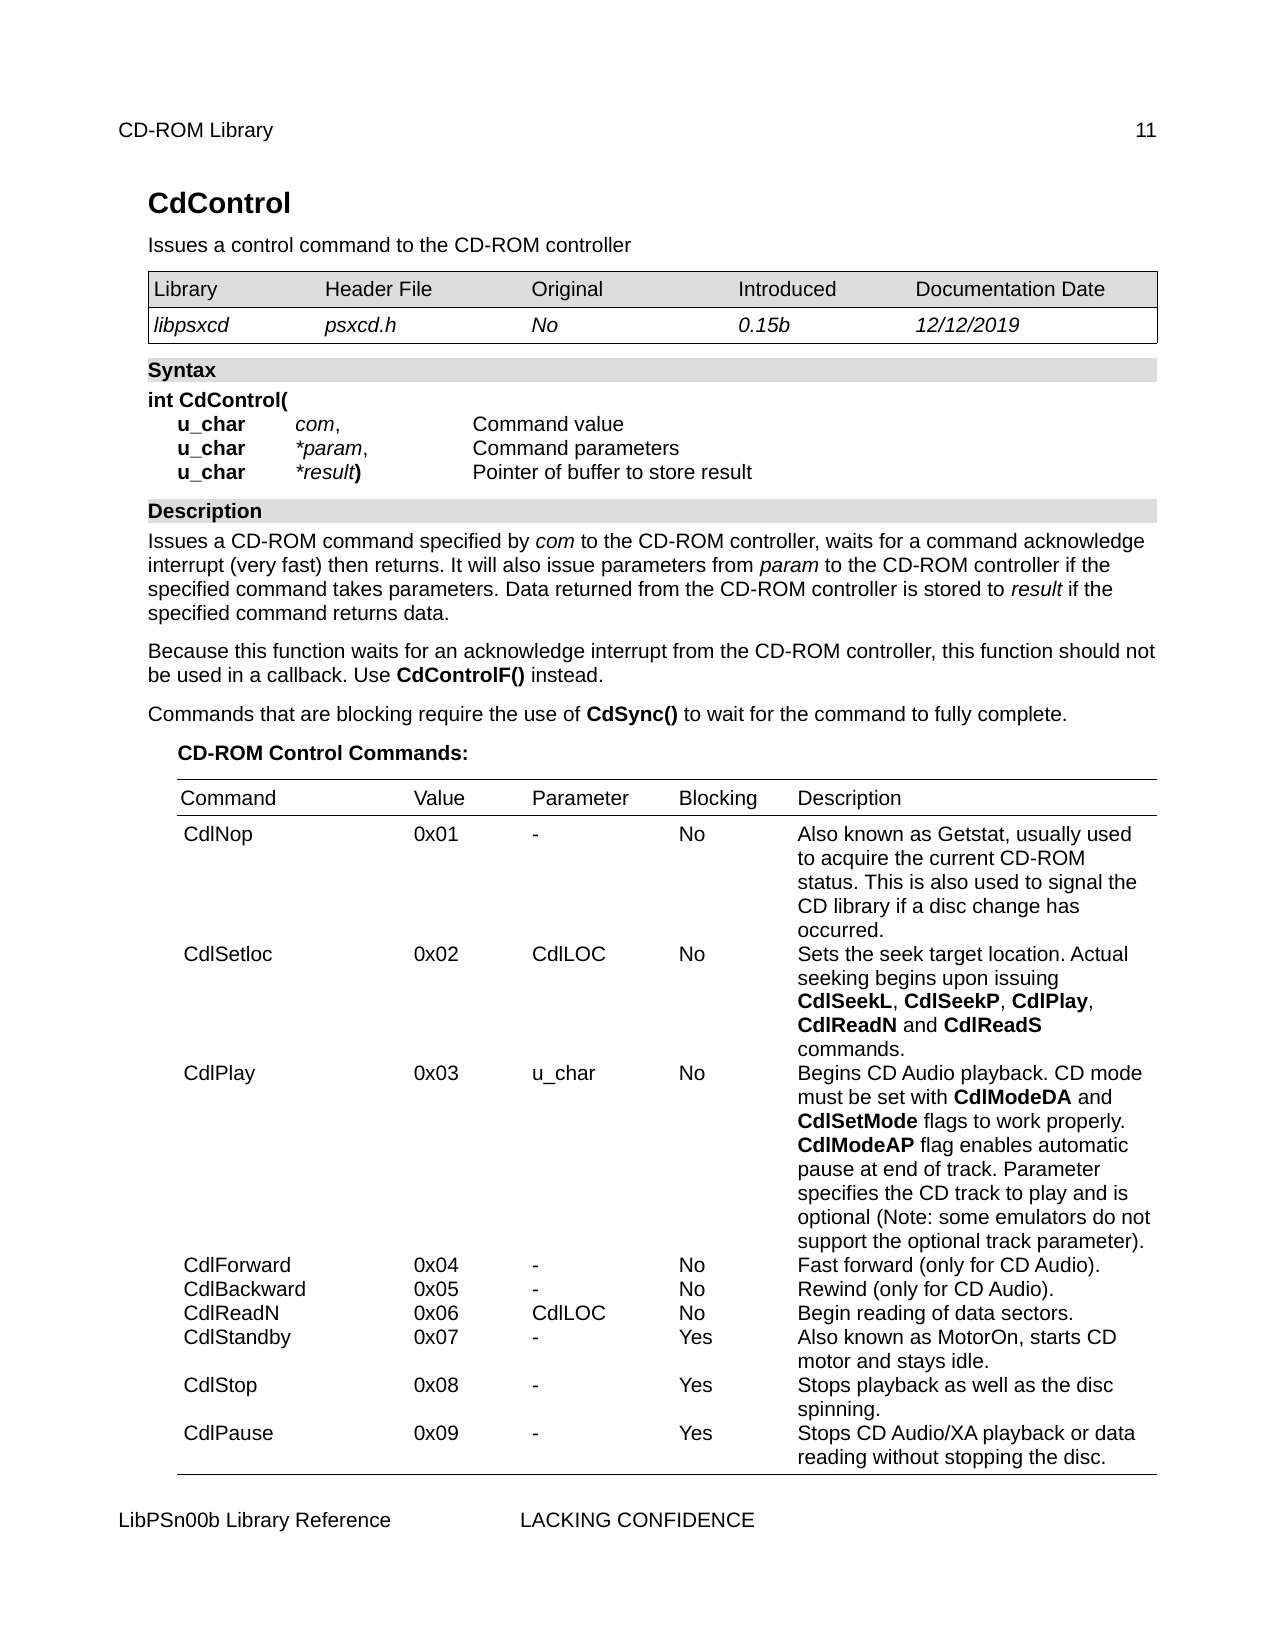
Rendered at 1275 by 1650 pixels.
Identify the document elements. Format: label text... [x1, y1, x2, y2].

text Issues a CD-ROM command specified by com to the CD-ROM controller, waits for a command acknowledge interrupt (very fast) then returns. It will also issue parameters from param to the CD-ROM controller if the specified command takes parameters. Data returned from the CD-ROM controller is stored to result if the specified command returns data. [148, 528, 1157, 624]
text CD-ROM Control Commands: [148, 741, 1157, 764]
subtitle Syntax [148, 358, 1157, 382]
subtitle CdControl [148, 186, 1157, 220]
text libpsxcd psxcd.h No 0.15b 12/12/2019 [149, 308, 1157, 343]
text CdlForward 0x04 - No Fast forward (only for CD Audio). [177, 1247, 1157, 1271]
text u_char *param, Command parameters [148, 436, 1157, 460]
text u_char *result) Pointer of buffer to store result [148, 460, 1157, 484]
text CdlStop 0x08 - Yes Stops playback as well as the disc spinning. [177, 1366, 1157, 1414]
text CdlStandby 0x07 - Yes Also known as MotorOn, starts CD motor and stays idle. [177, 1318, 1157, 1366]
subtitle Description [148, 499, 1157, 523]
text CdlNop 0x01 - No Also known as Getstat, usually used to acquire the current CD-ROM status. This is also used to signal the CD library if a disc change has occurred. [177, 816, 1157, 935]
text Library Header File Original Introduced Documentation Date [149, 272, 1157, 307]
text u_char com, Command value [148, 412, 1157, 436]
text CdlReadN 0x06 CdlLOC No Begin reading of data sectors. [177, 1294, 1157, 1318]
text Command Value Parameter Blocking Description [177, 780, 1157, 809]
text CdlPause 0x09 - Yes Stops CD Audio/XA playback or data reading without stopping the disc. [177, 1414, 1157, 1474]
text Issues a control command to the CD-ROM controller [148, 232, 1157, 256]
text Because this function waits for an acknowledge interrupt from the CD-ROM controller, this function should not be used in a callback. Use CdControlF() instead. [148, 639, 1157, 687]
text CdlPlay 0x03 u_char No Begins CD Audio playback. CD mode must be set with CdlModeDA and CdlSetMode flags to work properly. CdlModeAP flag enables automatic pause at end of track. Parameter specifies the CD track to play and is optional (Note: some emulators do not support the optional track parameter). [177, 1055, 1157, 1247]
text Commands that are blocking require the use of CdSync() to wait for the command to fully complete. [148, 702, 1157, 726]
text CdlBackward 0x05 - No Rewind (only for CD Audio). [177, 1271, 1157, 1294]
text CdlSetloc 0x02 CdlLOC No Sets the seek target location. Actual seeking begins upon issuing CdlSeekL, CdlSeekP, CdlPlay, CdlReadN and CdlReadS commands. [177, 935, 1157, 1055]
text int CdControl( [148, 388, 1157, 412]
